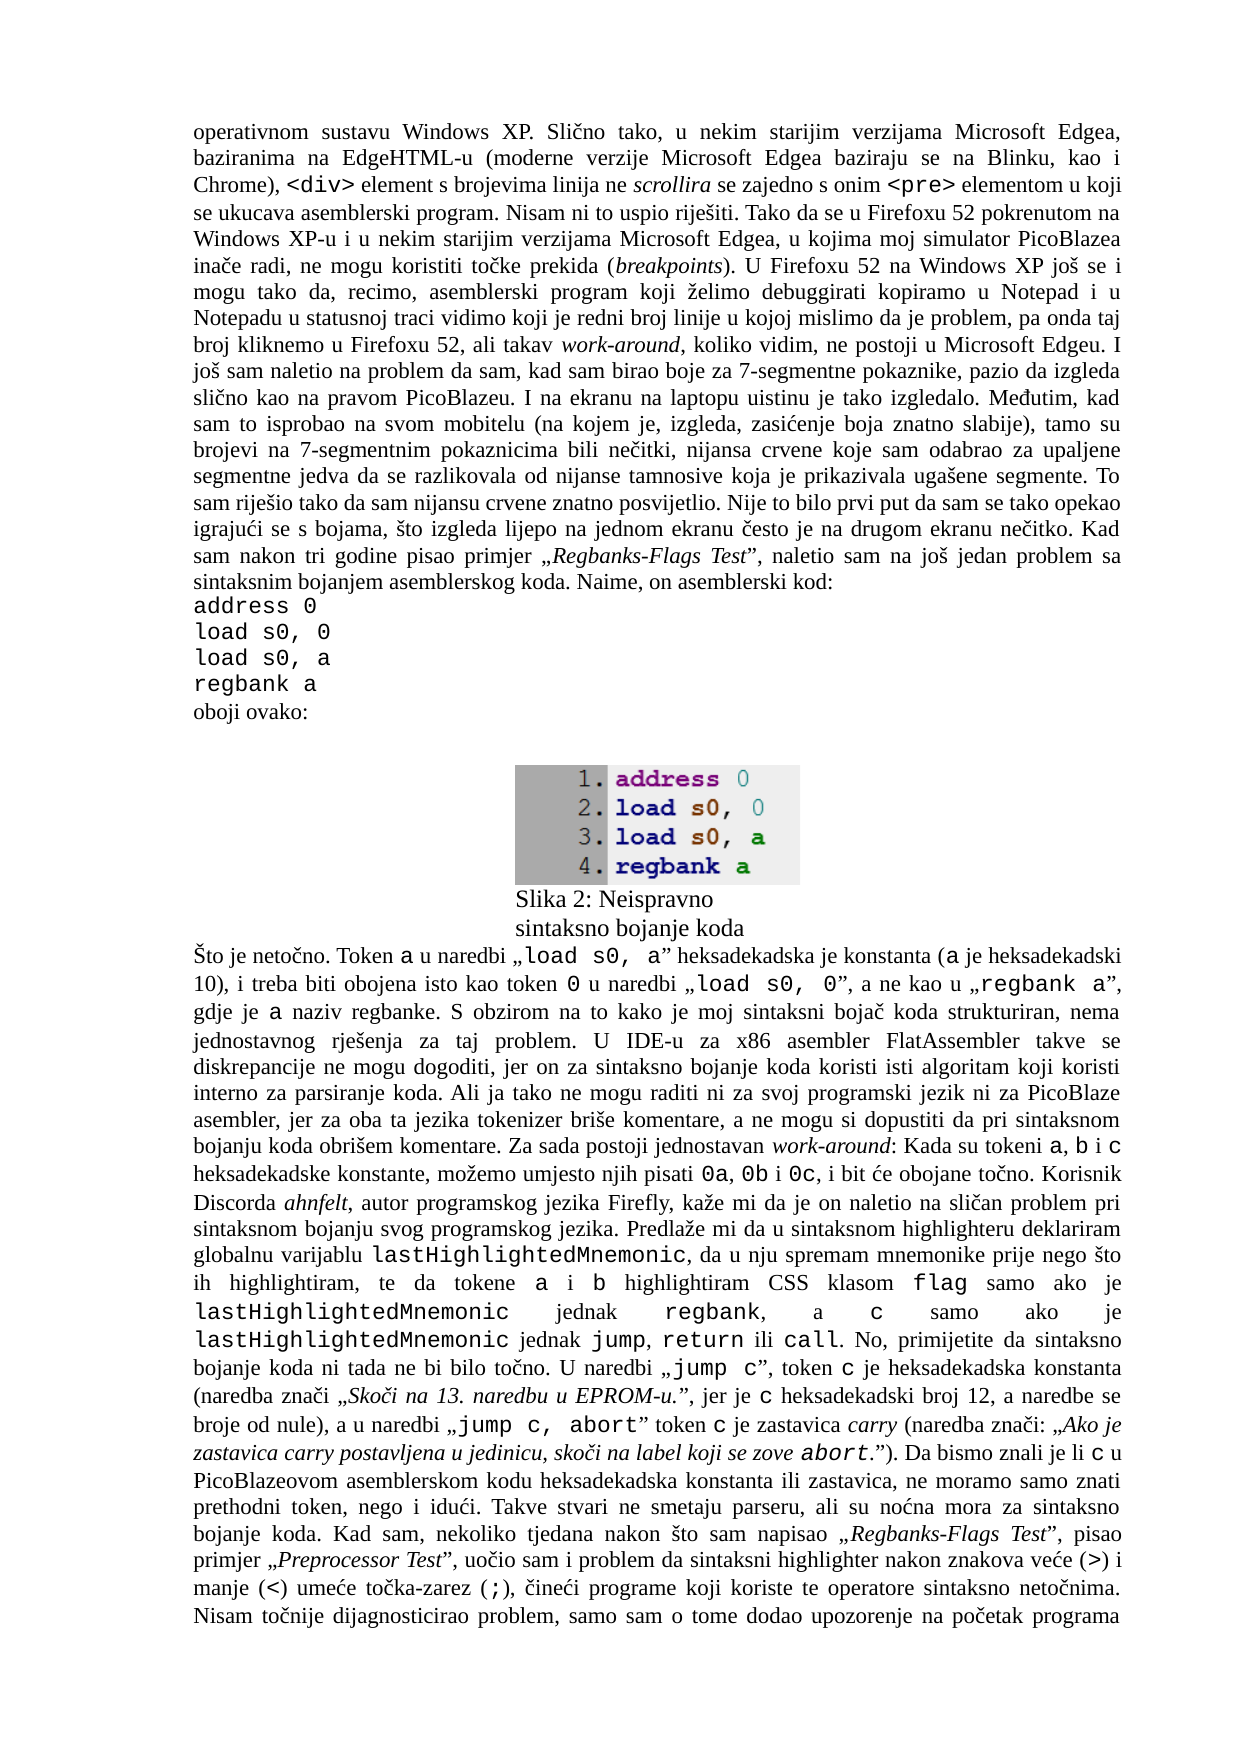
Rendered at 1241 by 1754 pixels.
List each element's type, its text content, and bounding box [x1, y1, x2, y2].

list oboji ovako: [156, 698, 1122, 724]
list Što je netočno. Token a u naredbi „load s0, a” heksadekadska je konstanta (a je heksadekadski 10), i treba biti obojena isto kao token 0 u naredbi „load s0, 0”, a ne kao u „regbank a”, gdje je a naziv regbanke. S obzirom na to kako je moj sintaksni bojač koda strukturiran, nema jednostavnog rješenja za taj problem. U IDE-u za x86 asembler FlatAssembler takve se diskrepancije ne mogu dogoditi, jer on za sintaksno bojanje koda koristi isti algoritam koji koristi interno za parsiranje koda. Ali ja tako ne mogu raditi ni za svoj programski jezik ni za PicoBlaze asembler, jer za oba ta jezika tokenizer briše komentare, a ne mogu si dopustiti da pri sintaksnom bojanju koda obrišem komentare. Za sada postoji jednostavan work-around: Kada su tokeni a, b i c heksadekadske konstante, možemo umjesto njih pisati 0a, 0b i 0c, i bit će obojane točno. Korisnik Discorda ahnfelt, autor programskog jezika Firefly, kaže mi da je on naletio na sličan problem pri sintaksnom bojanju svog programskog jezika. Predlaže mi da u sintaksnom highlighteru deklariram globalnu varijablu lastHighlightedMnemonic, da u nju spremam mnemonike prije nego što ih highlightiram, te da tokene a i b highlightiram CSS klasom flag samo ako je lastHighlightedMnemonic jednak regbank, a c samo ako je lastHighlightedMnemonic jednak jump, return ili call. No, primijetite da sintaksno bojanje koda ni tada ne bi bilo točno. U naredbi „jump c”, token c je heksadekadska konstanta (naredba znači „Skoči na 13. naredbu u EPROM-u.”, jer je c heksadekadski broj 12, a naredbe se broje od nule), a u naredbi „jump c, abort” token c je zastavica carry (naredba znači: „Ako je zastavica carry postavljena u jedinicu, skoči na label koji se zove abort.”). Da bismo znali je li c u PicoBlazeovom asemblerskom kodu heksadekadska konstanta ili zastavica, ne moramo samo znati prethodni token, nego i idući. Takve stvari ne smetaju parseru, ali su noćna mora za sintaksno bojanje koda. Kad sam, nekoliko tjedana nakon što sam napisao „Regbanks-Flags Test”, pisao primjer „Preprocessor Test”, uočio sam i problem da sintaksni highlighter nakon znakova veće (>) i manje (<) umeće točka-zarez (;), čineći programe koji koriste te operatore sintaksno netočnima. Nisam točnije dijagnosticirao problem, samo sam o tome dodao upozorenje na početak programa [156, 942, 1122, 1629]
picture [515, 765, 800, 885]
list load s0, 0 [156, 620, 1122, 646]
list address 0 [156, 594, 1122, 620]
list operativnom sustavu Windows XP. Slično tako, u nekim starijim verzijama Microsoft Edgea, baziranima na EdgeHTML-u (moderne verzije Microsoft Edgea baziraju se na Blinku, kao i Chrome), <div> element s brojevima linija ne scrollira se zajedno s onim <pre> elementom u koji se ukucava asemblerski program. Nisam ni to uspio riješiti. Tako da se u Firefoxu 52 pokrenutom na Windows XP-u i u nekim starijim verzijama Microsoft Edgea, u kojima moj simulator PicoBlazea inače radi, ne mogu koristiti točke prekida (breakpoints). U Firefoxu 52 na Windows XP još se i mogu tako da, recimo, asemblerski program koji želimo debuggirati kopiramo u Notepad i u Notepadu u statusnoj traci vidimo koji je redni broj linije u kojoj mislimo da je problem, pa onda taj broj kliknemo u Firefoxu 52, ali takav work-around, koliko vidim, ne postoji u Microsoft Edgeu. I još sam naletio na problem da sam, kad sam birao boje za 7-segmentne pokaznike, pazio da izgleda slično kao na pravom PicoBlazeu. I na ekranu na laptopu uistinu je tako izgledalo. Međutim, kad sam to isprobao na svom mobitelu (na kojem je, izgleda, zasićenje boja znatno slabije), tamo su brojevi na 7-segmentnim pokaznicima bili nečitki, nijansa crvene koje sam odabrao za upaljene segmentne jedva da se razlikovala od nijanse tamnosive koja je prikazivala ugašene segmente. To sam riješio tako da sam nijansu crvene znatno posvijetlio. Nije to bilo prvi put da sam se tako opekao igrajući se s bojama, što izgleda lijepo na jednom ekranu često je na drugom ekranu nečitko. Kad sam nakon tri godine pisao primjer „Regbanks-Flags Test”, naletio sam na još jedan problem sa sintaksnim bojanjem asemblerskog koda. Naime, on asemblerski kod: [156, 118, 1122, 594]
list Slika 2: Neispravno sintaksno bojanje koda [515, 885, 800, 942]
list load s0, a [156, 646, 1122, 672]
list regbank a [156, 672, 1122, 698]
